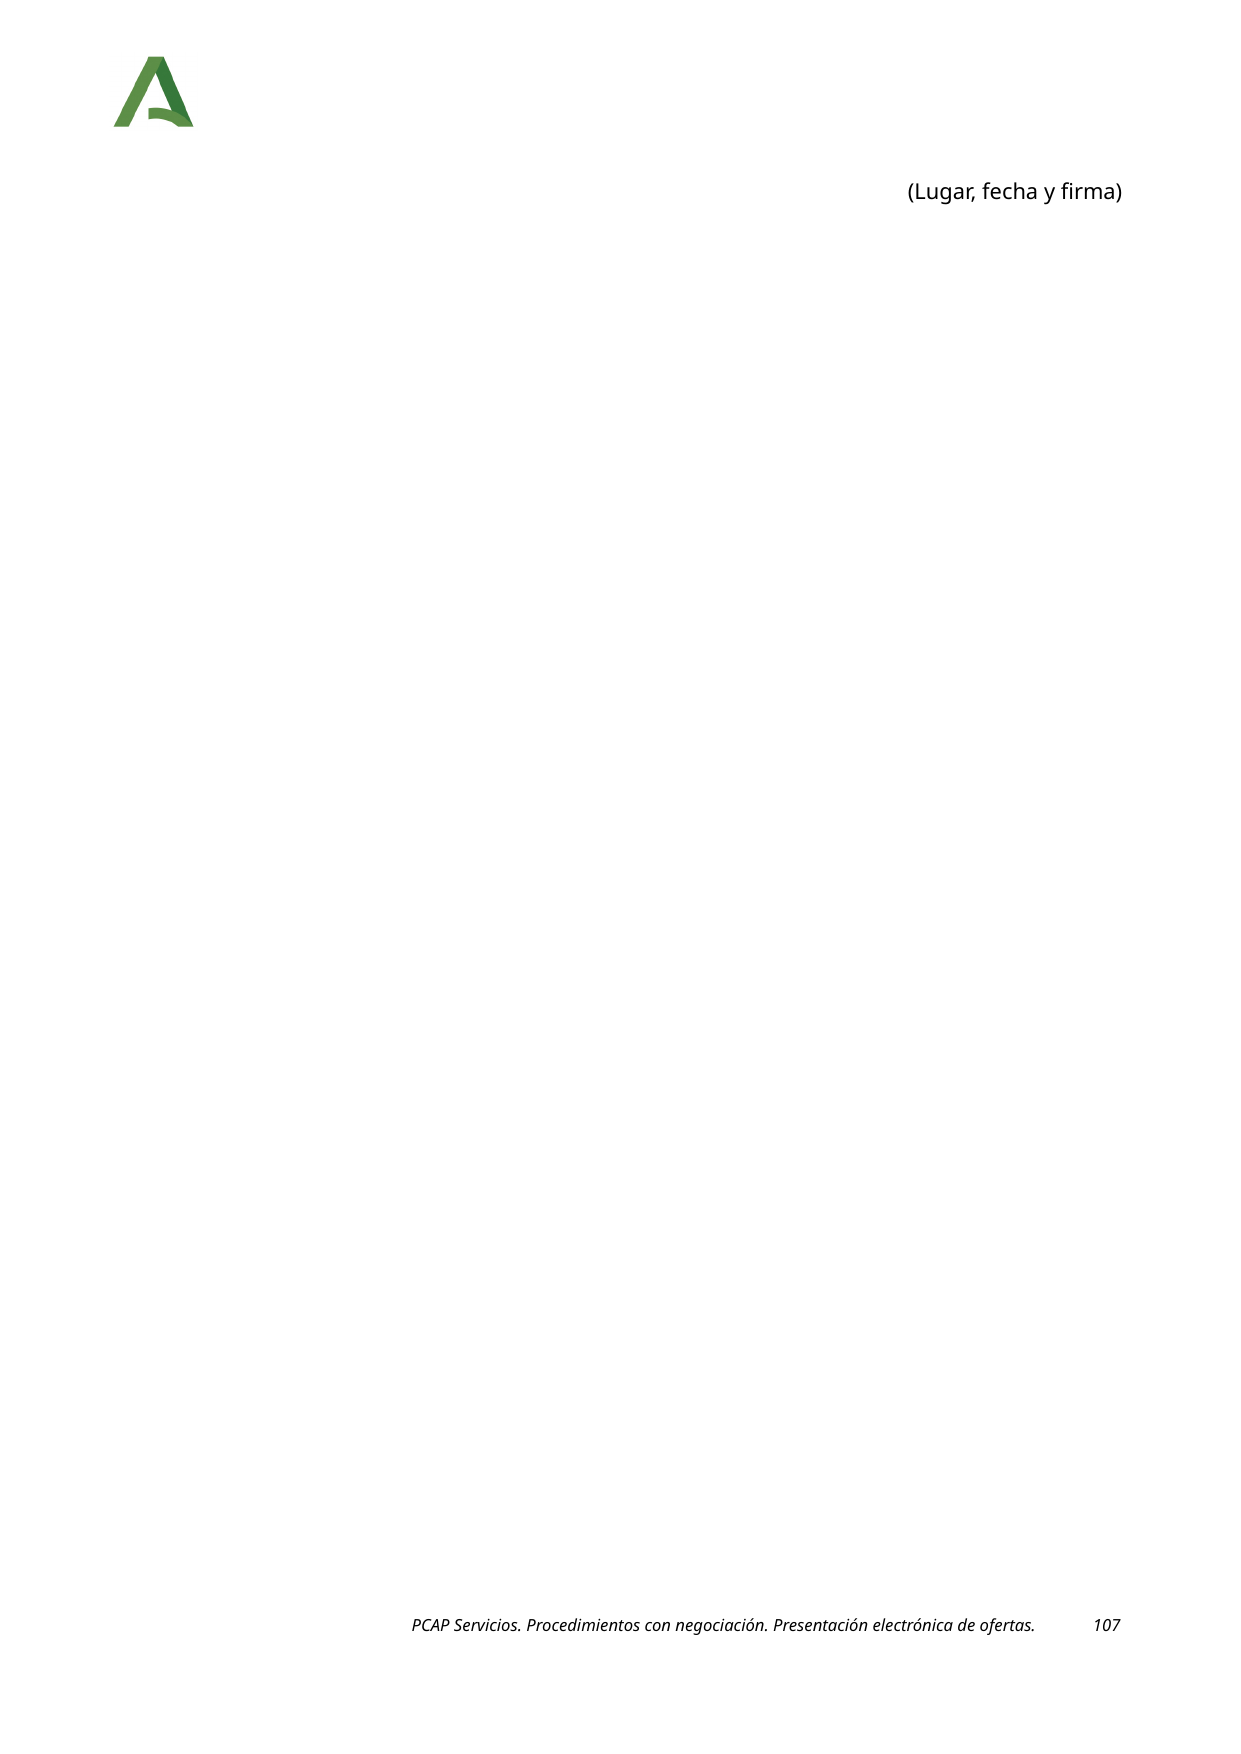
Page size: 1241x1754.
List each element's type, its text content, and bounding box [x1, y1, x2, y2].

text (Lugar, fecha y firma) [118, 176, 1122, 206]
picture [109, 52, 198, 131]
